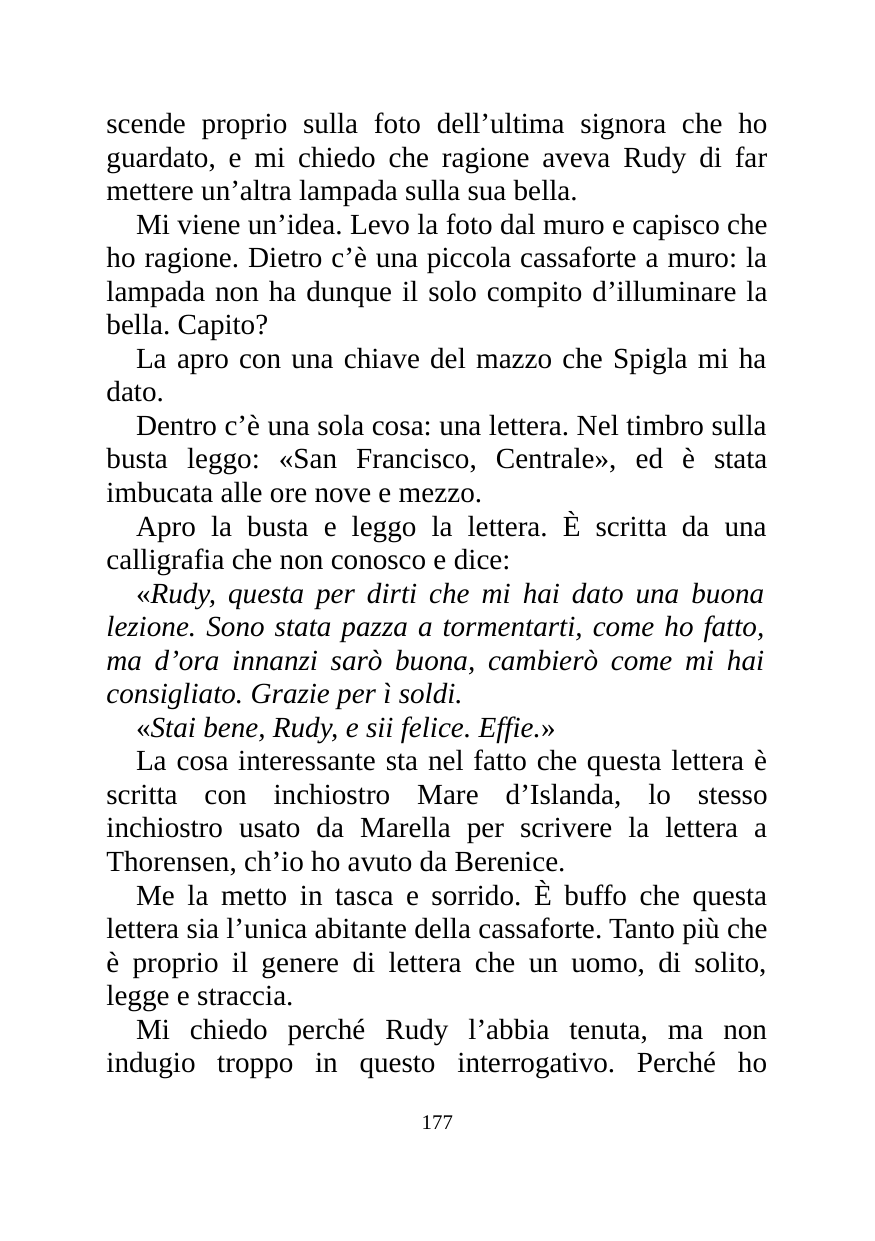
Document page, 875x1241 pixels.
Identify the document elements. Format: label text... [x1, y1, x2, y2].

text Apro la busta e leggo la lettera. È scritta da una calligrafia che non conosco e dice: [106, 509, 768, 576]
text La cosa interessante sta nel fatto che questa lettera è scritta con inchiostro Mare d’Islanda, lo stesso inchiostro usato da Marella per scrivere la lettera a Thorensen, ch’io ho avuto da Berenice. [106, 743, 768, 878]
text scende proprio sulla foto dell’ultima signora che ho guardato, e mi chiedo che ragione aveva Rudy di far mettere un’altra lampada sulla sua bella. [106, 106, 768, 207]
text «Rudy, questa per dirti che mi hai dato una buona lezione. Sono stata pazza a tormentarti, come ho fatto, ma d’ora innanzi sarò buona, cambierò come mi hai consigliato. Grazie per ì soldi. [106, 576, 768, 710]
text Mi viene un’idea. Levo la foto dal muro e capisco che ho ragione. Dietro c’è una piccola cassaforte a muro: la lampada non ha dunque il solo compito d’illuminare la bella. Capito? [106, 207, 768, 341]
text La apro con una chiave del mazzo che Spigla mi ha dato. [106, 341, 768, 408]
text Mi chiedo perché Rudy l’abbia tenuta, ma non indugio troppo in questo interrogativo. Perché ho [106, 1012, 768, 1079]
text Me la metto in tasca e sorrido. È buffo che questa lettera sia l’unica abitante della cassaforte. Tanto più che è proprio il genere di lettera che un uomo, di solito, legge e straccia. [106, 878, 768, 1012]
text «Stai bene, Rudy, e sii felice. Effie.» [106, 710, 768, 743]
text Dentro c’è una sola cosa: una lettera. Nel timbro sulla busta leggo: «San Francisco, Centrale», ed è stata imbucata alle ore nove e mezzo. [106, 408, 768, 509]
